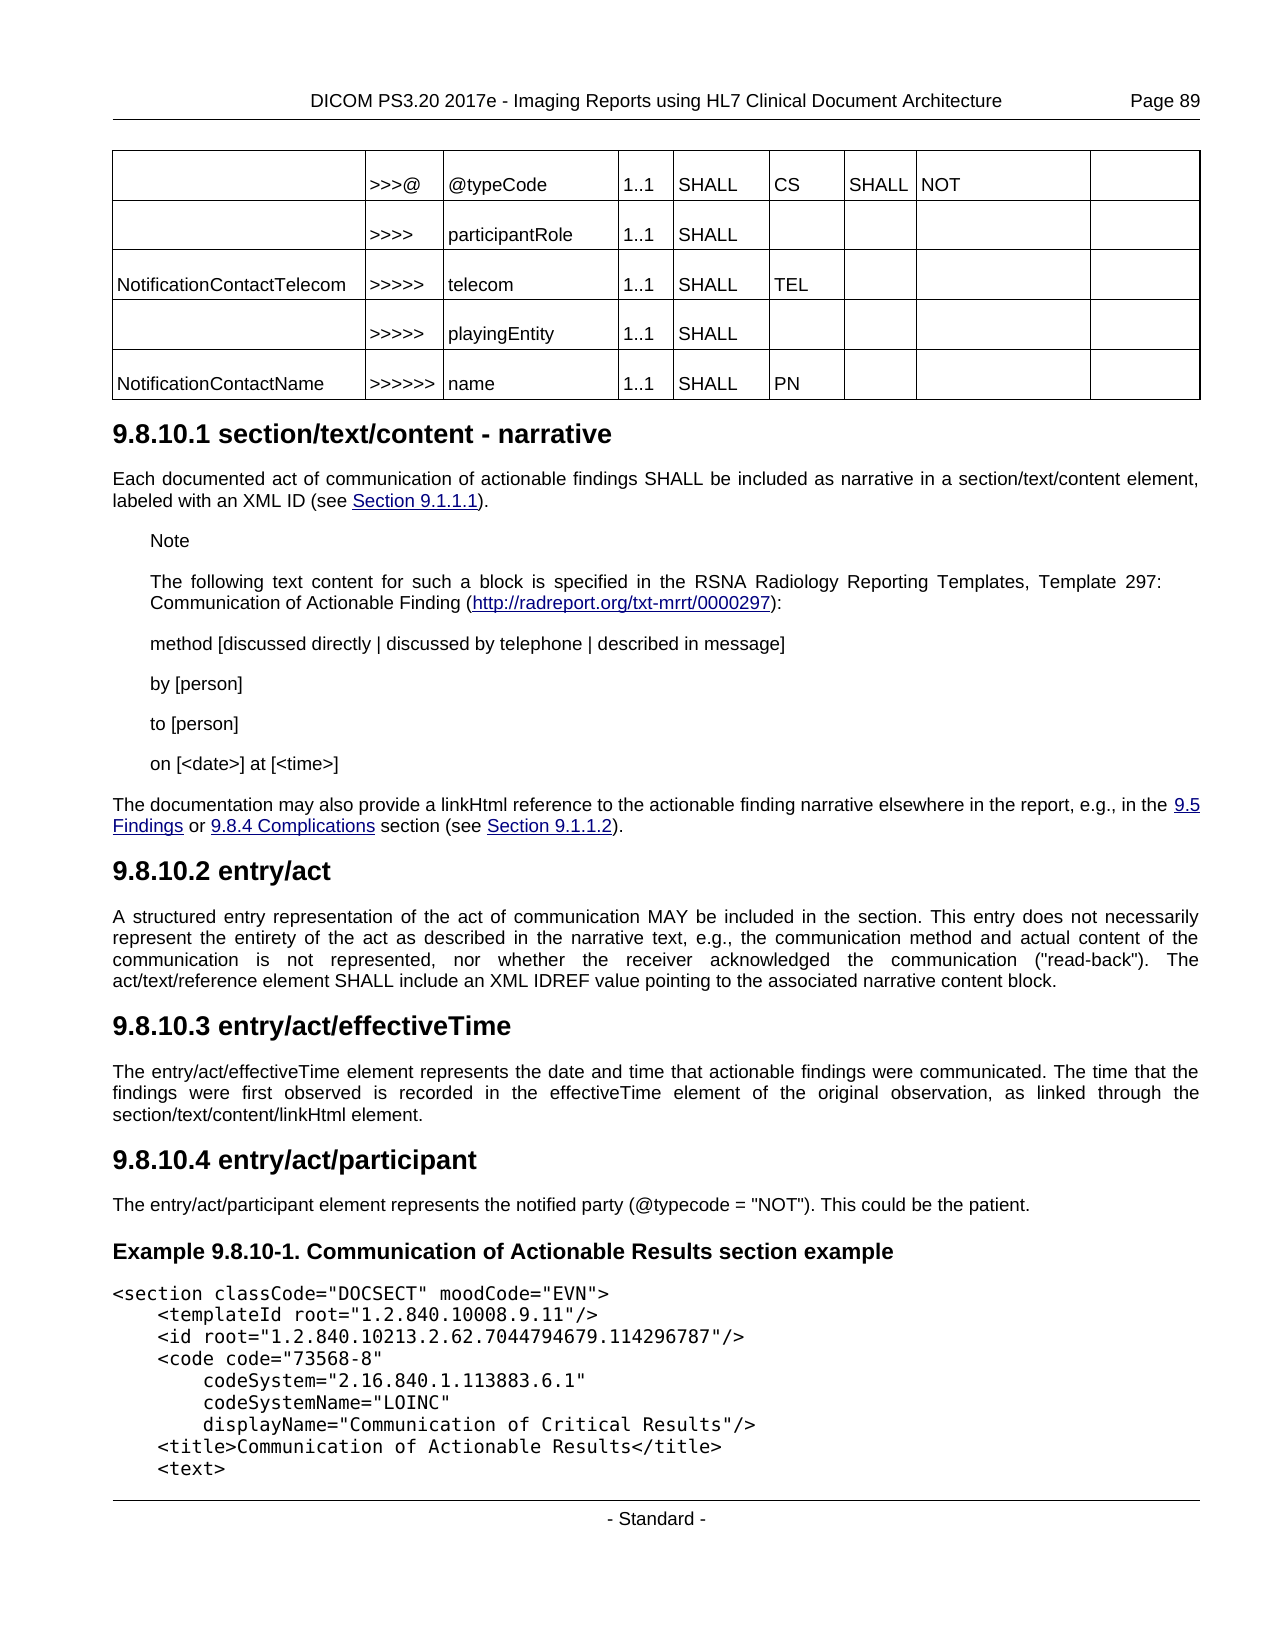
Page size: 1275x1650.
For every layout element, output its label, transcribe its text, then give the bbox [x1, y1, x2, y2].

table_cell [770, 300, 844, 349]
text 9.8.10.1 section/text/content - narrative [112, 418, 1200, 449]
table_cell [845, 350, 916, 398]
table_cell SHALL [674, 250, 769, 299]
text 9.8.10.4 entry/act/participant [112, 1144, 1200, 1175]
table_cell [917, 201, 1090, 249]
text The following text content for such a block is specified in the RSNA Radiology Reporting Templates, Template 297: Communication of Actionable Finding (http://​radreport.org/​txt-mrrt/​0000297): [150, 570, 1162, 613]
table_cell [917, 350, 1090, 398]
table_cell 1..1 [619, 250, 673, 299]
table_cell 1..1 [619, 350, 673, 398]
table_cell @typeCode [444, 151, 618, 200]
text 9.8.10.2 entry/act [112, 855, 1200, 887]
table_cell Notification​Contact​Telecom [113, 250, 365, 299]
table_cell [113, 201, 365, 249]
table_cell >>>@ [366, 151, 443, 200]
text Each documented act of communication of actionable findings SHALL be included as narrative in a section/text/content element, labeled with an XML ID (see Section 9.1.1.1). [112, 468, 1200, 511]
table_cell SHALL [674, 201, 769, 249]
table_cell [1091, 201, 1199, 249]
text to [person] [150, 713, 1162, 734]
table_cell [1091, 250, 1199, 299]
table_cell SHALL [674, 350, 769, 398]
text by [person] [150, 673, 1162, 694]
table_cell [917, 250, 1090, 299]
table_cell [770, 201, 844, 249]
table_cell >>>> [366, 201, 443, 249]
text method [discussed directly | discussed by telephone | described in message] [150, 632, 1162, 654]
table_cell telecom [444, 250, 618, 299]
table_cell NOT [917, 151, 1090, 200]
text on [<date>] at [<time>] [150, 753, 1162, 775]
table_cell TEL [770, 250, 844, 299]
table_cell [1091, 151, 1199, 200]
table_cell [113, 151, 365, 200]
table_cell playing​Entity [444, 300, 618, 349]
table_cell SHALL [845, 151, 916, 200]
table_cell Notification​Contact​Name [113, 350, 365, 398]
text The entry/act/effectiveTime element represents the date and time that actionable findings were communicated. The time that the findings were first observed is recorded in the effectiveTime element of the original observation, as linked through the section/text/content/linkHtml element. [112, 1060, 1200, 1125]
text The documentation may also provide a linkHtml reference to the actionable finding narrative elsewhere in the report, e.g., in the 9.5 Findings or 9.8.4 Complications section (see Section 9.1.1.2). [112, 793, 1200, 837]
table_cell >>>>> [366, 300, 443, 349]
table_cell [845, 250, 916, 299]
text The entry/act/participant element represents the notified party (@typecode = "NOT"). This could be the patient. [112, 1194, 1200, 1215]
table_cell [1091, 300, 1199, 349]
table_cell name [444, 350, 618, 398]
table_cell [113, 300, 365, 349]
text 9.8.10.3 entry/act/effectiveTime [112, 1010, 1200, 1042]
table_cell CS [770, 151, 844, 200]
table_cell [845, 201, 916, 249]
table_cell 1..1 [619, 300, 673, 349]
text Example 9.8.10-1. Communication of Actionable Results section example [112, 1238, 1200, 1264]
text Note [150, 530, 1162, 552]
table_cell SHALL [674, 300, 769, 349]
text A structured entry representation of the act of communication MAY be included in the section. This entry does not necessarily represent the entirety of the act as described in the narrative text, e.g., the communication method and actual content of the communication is not represented, nor whether the receiver acknowledged the communication ("read-back"). The act/text/reference element SHALL include an XML IDREF value pointing to the associated narrative content block. [112, 905, 1200, 992]
table_cell >>>>>> [366, 350, 443, 398]
table_cell SHALL [674, 151, 769, 200]
table_cell 1..1 [619, 151, 673, 200]
table_cell [845, 300, 916, 349]
table_cell [917, 300, 1090, 349]
table_cell 1..1 [619, 201, 673, 249]
table_cell >>>>> [366, 250, 443, 299]
table_cell [1091, 350, 1199, 398]
text <section classCode="DOCSECT" moodCode="EVN"> <templateId root="1.2.840.10008.9.11"/> <id root="1.2.840.10213.2.62.7044794679.114296787"/> <code code="73568-8" codeSystem="2.16.840.1.113883.6.1" codeSystemName="LOINC" displayName="Communication of Critical Results"/> <title>Communication of Actionable Results</title> <text> [112, 1282, 1200, 1479]
table_cell PN [770, 350, 844, 398]
table_cell participant​Role [444, 201, 618, 249]
